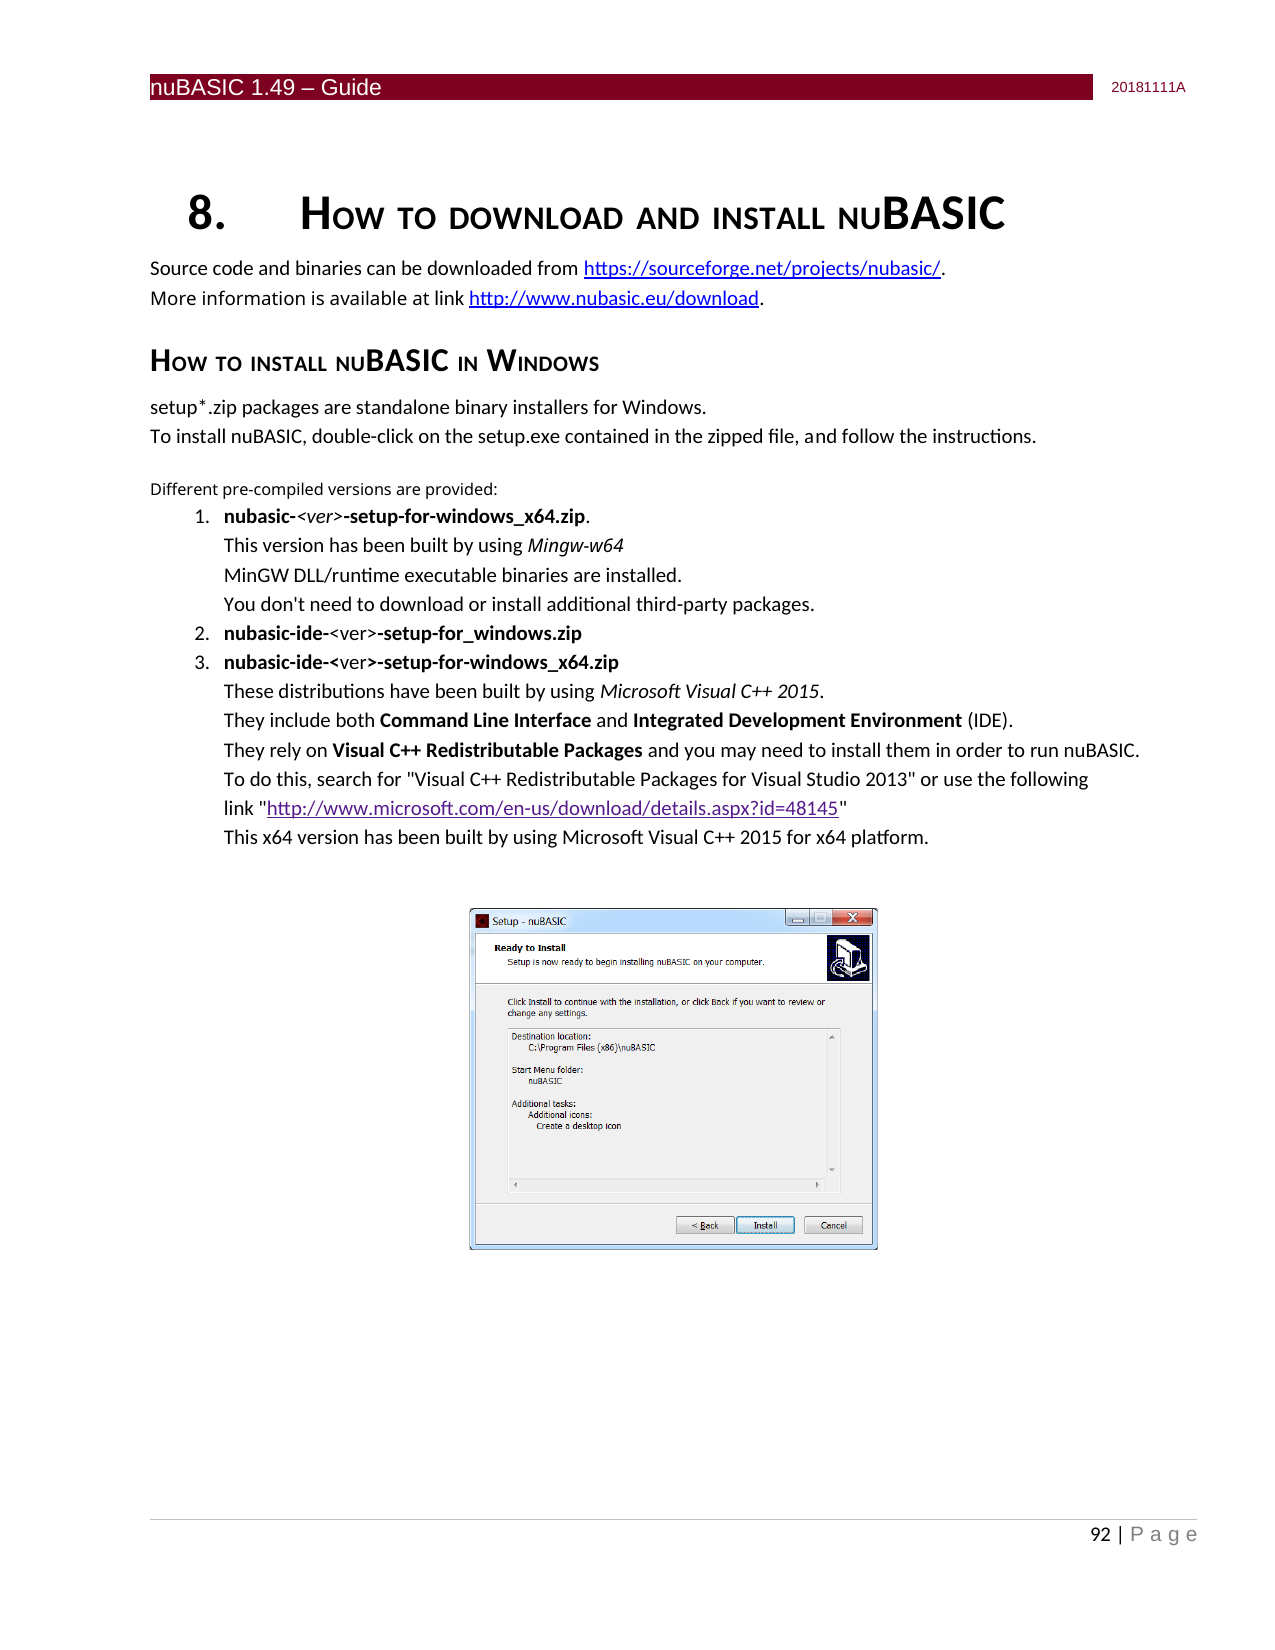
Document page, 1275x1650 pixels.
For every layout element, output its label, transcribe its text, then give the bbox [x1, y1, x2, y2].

text Different pre-compiled versions are provided: [150, 478, 1197, 500]
text Source code and binaries can be downloaded from https://sourceforge.net/projects/nubasic/. [150, 256, 1197, 281]
text More information is available at link http://www.nubasic.eu/download. [150, 285, 1197, 310]
text setup*.zip packages are standalone binary installers for Windows. [150, 394, 1197, 419]
text To install nuBASIC, double-click on the setup.exe contained in the zipped file, and follow the instructions. [150, 423, 1197, 449]
list nubasic-<ver>-setup-for-windows_x64.zip. This version has been built by using Mingw-w64 MinGW DLL/runtime executable binaries are installed. You don't need to download or install additional third-party packages. [194, 503, 1197, 616]
subtitle How to install nuBASIC in Windows [150, 339, 1197, 380]
subtitle How to download and install nuBASIC [187, 181, 1197, 242]
list nubasic-ide-<ver>-setup-for_windows.zip [194, 620, 1197, 646]
list nubasic-ide-<ver>-setup-for-windows_x64.zip These distributions have been built by using Microsoft Visual C++ 2015. They include both Command Line Interface and Integrated Development Environment (IDE). They rely on Visual C++ Redistributable Packages and you may need to install them in order to run nuBASIC. To do this, search for "Visual C++ Redistributable Packages for Visual Studio 2013" or use the following link "http://www.microsoft.com/en-us/download/details.aspx?id=48145" This x64 version has been built by using Microsoft Visual C++ 2015 for x64 platform. [194, 649, 1197, 850]
picture [469, 908, 878, 1250]
